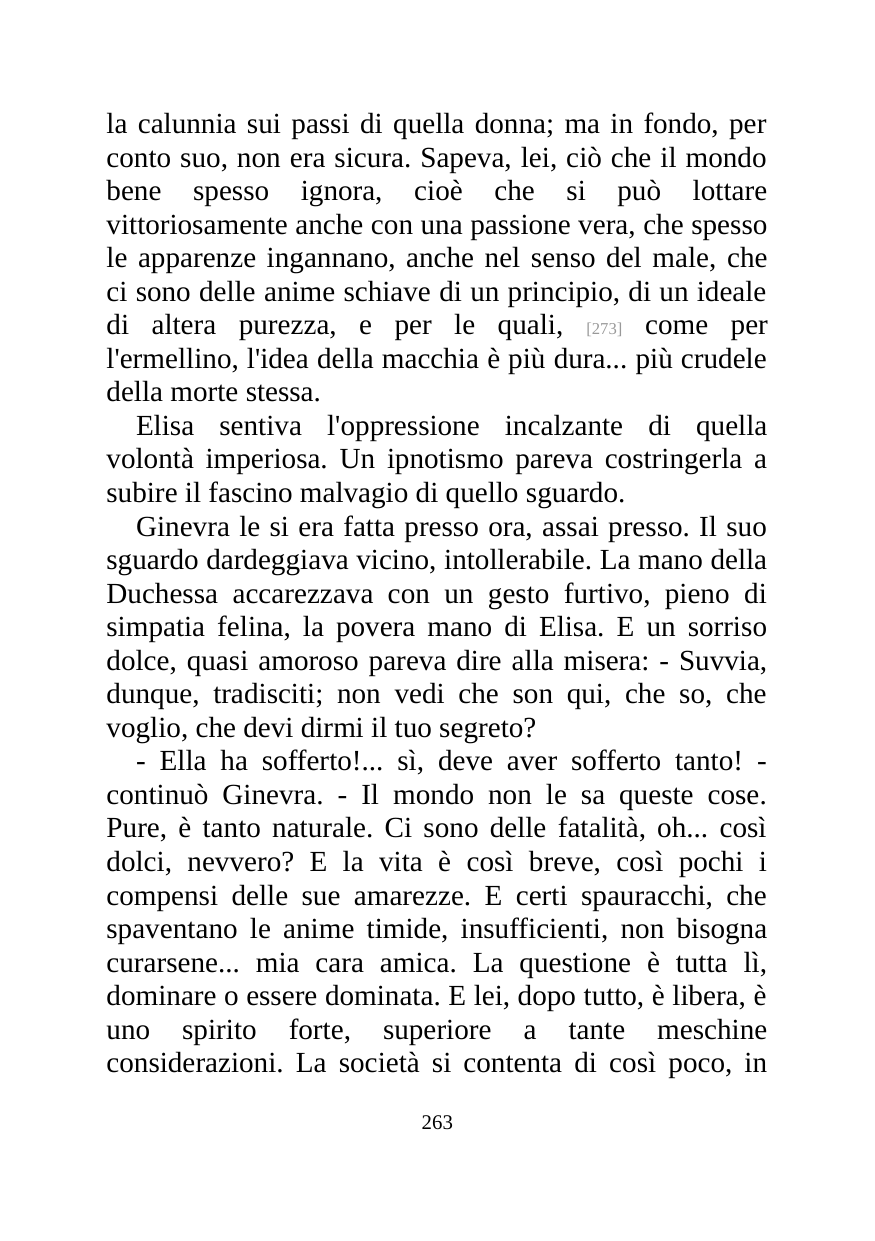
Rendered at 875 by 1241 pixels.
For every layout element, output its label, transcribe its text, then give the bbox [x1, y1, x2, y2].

text - Ella ha sofferto!... sì, deve aver sofferto tanto! - continuò Ginevra. - Il mondo non le sa queste cose. Pure, è tanto naturale. Ci sono delle fatalità, oh... così dolci, nevvero? E la vita è così breve, così pochi i compensi delle sue amarezze. E certi spauracchi, che spaventano le anime timide, insufficienti, non bisogna curarsene... mia cara amica. La questione è tutta lì, dominare o essere dominata. E lei, dopo tutto, è libera, è uno spirito forte, superiore a tante meschine considerazioni. La società si contenta di così poco, in [106, 743, 768, 1079]
text la calunnia sui passi di quella donna; ma in fondo, per conto suo, non era sicura. Sapeva, lei, ciò che il mondo bene spesso ignora, cioè che si può lottare vittoriosamente anche con una passione vera, che spesso le apparenze ingannano, anche nel senso del male, che ci sono delle anime schiave di un principio, di un ideale di altera purezza, e per le quali, [273] come per l'ermellino, l'idea della macchia è più dura... più crudele della morte stessa. [106, 106, 768, 408]
text Elisa sentiva l'oppressione incalzante di quella volontà imperiosa. Un ipnotismo pareva costringerla a subire il fascino malvagio di quello sguardo. [106, 408, 768, 509]
text Ginevra le si era fatta presso ora, assai presso. Il suo sguardo dardeggiava vicino, intollerabile. La mano della Duchessa accarezzava con un gesto furtivo, pieno di simpatia felina, la povera mano di Elisa. E un sorriso dolce, quasi amoroso pareva dire alla misera: - Suvvia, dunque, tradisciti; non vedi che son qui, che so, che voglio, che devi dirmi il tuo segreto? [106, 509, 768, 743]
